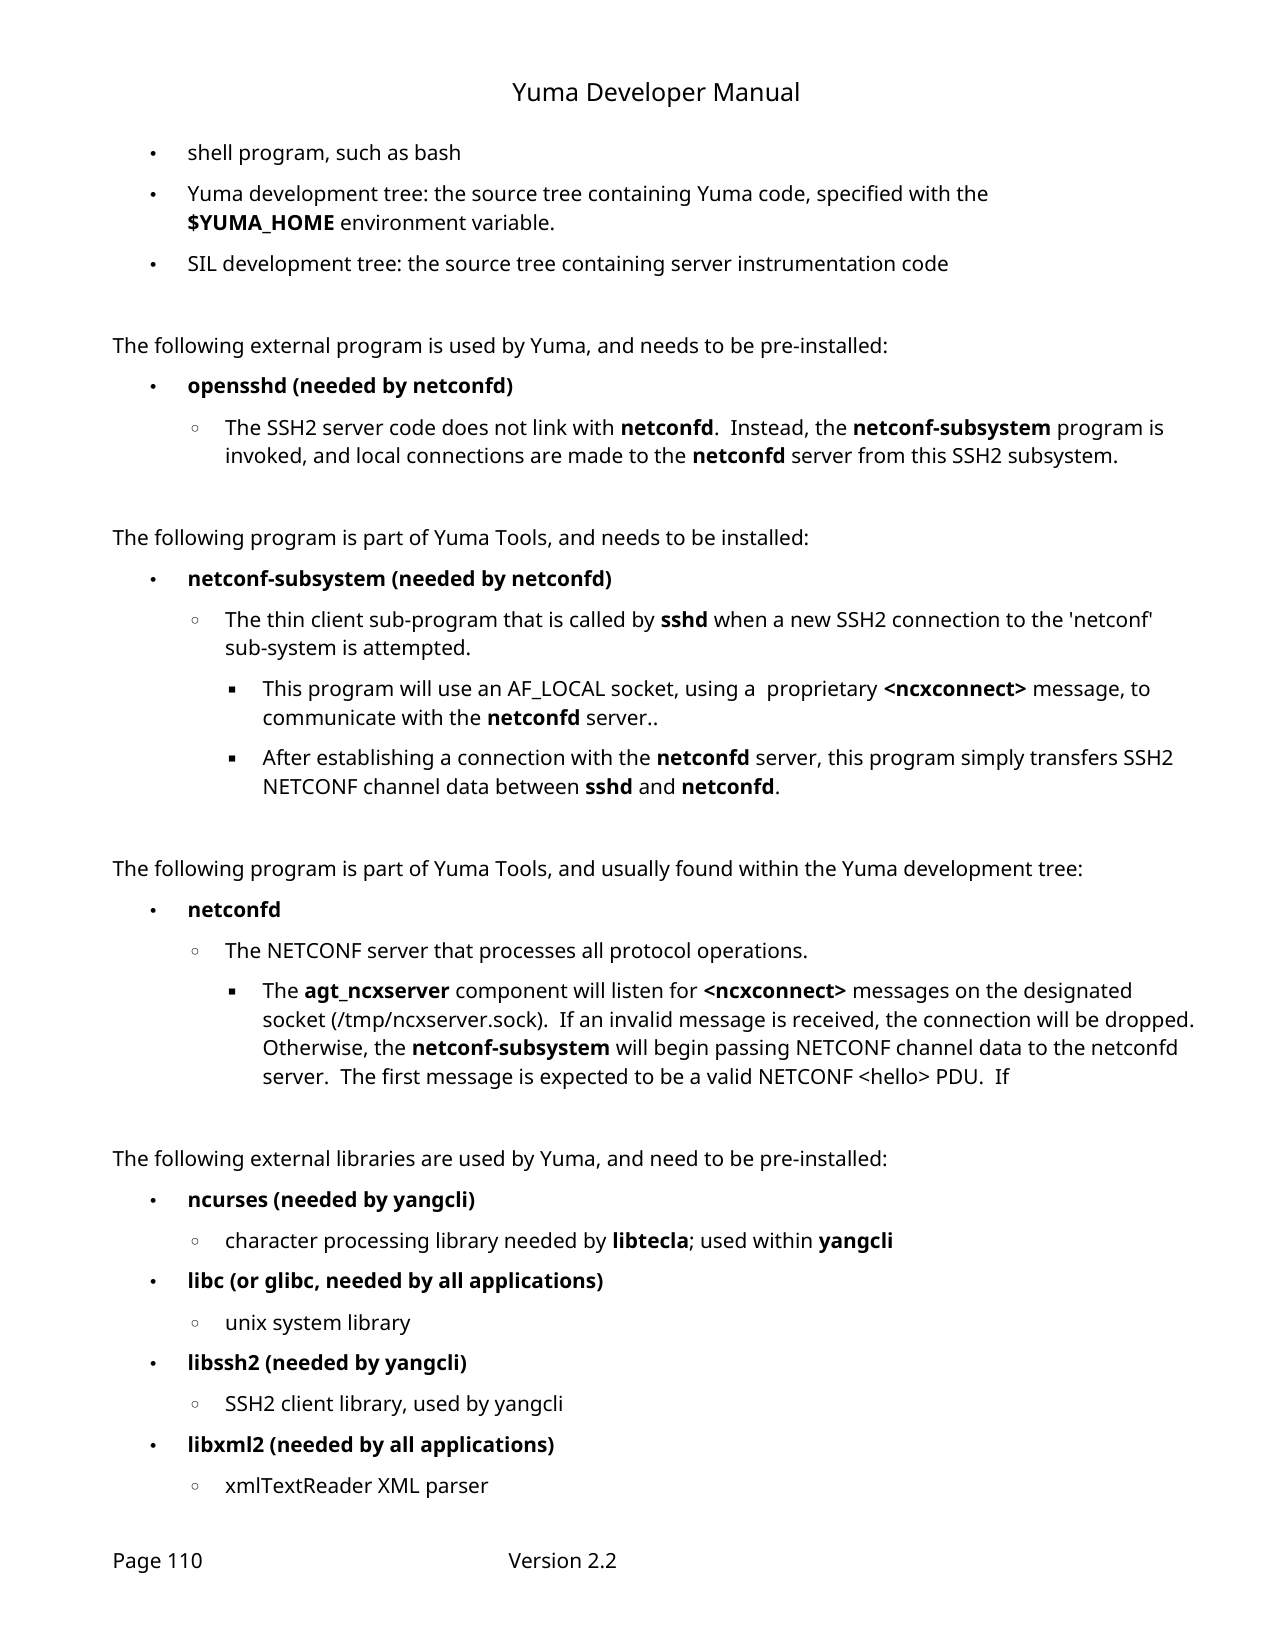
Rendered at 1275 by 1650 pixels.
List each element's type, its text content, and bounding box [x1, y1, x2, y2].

list ncurses (needed by yangcli) [150, 1185, 1200, 1213]
list After establishing a connection with the netconfd server, this program simply transfers SSH2 NETCONF channel data between sshd and netconfd. [225, 743, 1200, 800]
list libssh2 (needed by yangcli) [150, 1348, 1200, 1377]
list netconfd [150, 895, 1200, 923]
list Yuma development tree: the source tree containing Yuma code, specified with the $YUMA_HOME environment variable. [150, 179, 1200, 236]
text The following external libraries are used by Yuma, and need to be pre-installed: [112, 1144, 1200, 1172]
list unix system library [187, 1308, 1200, 1336]
text The following program is part of Yuma Tools, and usually found within the Yuma development tree: [112, 854, 1200, 882]
list This program will use an AF_LOCAL socket, using a proprietary <ncxconnect> message, to communicate with the netconfd server.. [225, 674, 1200, 731]
list The NETCONF server that processes all protocol operations. [187, 936, 1200, 964]
list libxml2 (needed by all applications) [150, 1430, 1200, 1459]
list The agt_ncxserver component will listen for <ncxconnect> messages on the designated socket (/tmp/ncxserver.sock). If an invalid message is received, the connection will be dropped. Otherwise, the netconf-subsystem will begin passing NETCONF channel data to the netconfd server. The first message is expected to be a valid NETCONF <hello> PDU. If [225, 977, 1200, 1090]
list libc (or glibc, needed by all applications) [150, 1267, 1200, 1295]
list SSH2 client library, used by yangcli [187, 1389, 1200, 1418]
text The following program is part of Yuma Tools, and needs to be installed: [112, 523, 1200, 551]
list SIL development tree: the source tree containing server instrumentation code [150, 249, 1200, 277]
list The thin client sub-program that is called by sshd when a new SSH2 connection to the 'netconf' sub-system is attempted. [187, 605, 1200, 662]
text The following external program is used by Yuma, and needs to be pre-installed: [112, 331, 1200, 359]
list The SSH2 server code does not link with netconfd. Instead, the netconf-subsystem program is invoked, and local connections are made to the netconfd server from this SSH2 subsystem. [187, 413, 1200, 469]
list character processing library needed by libtecla; used within yangcli [187, 1226, 1200, 1254]
list netconf-subsystem (needed by netconfd) [150, 564, 1200, 592]
list opensshd (needed by netconfd) [150, 372, 1200, 400]
list shell program, such as bash [150, 138, 1200, 167]
list xmlTextReader XML parser [187, 1471, 1200, 1500]
